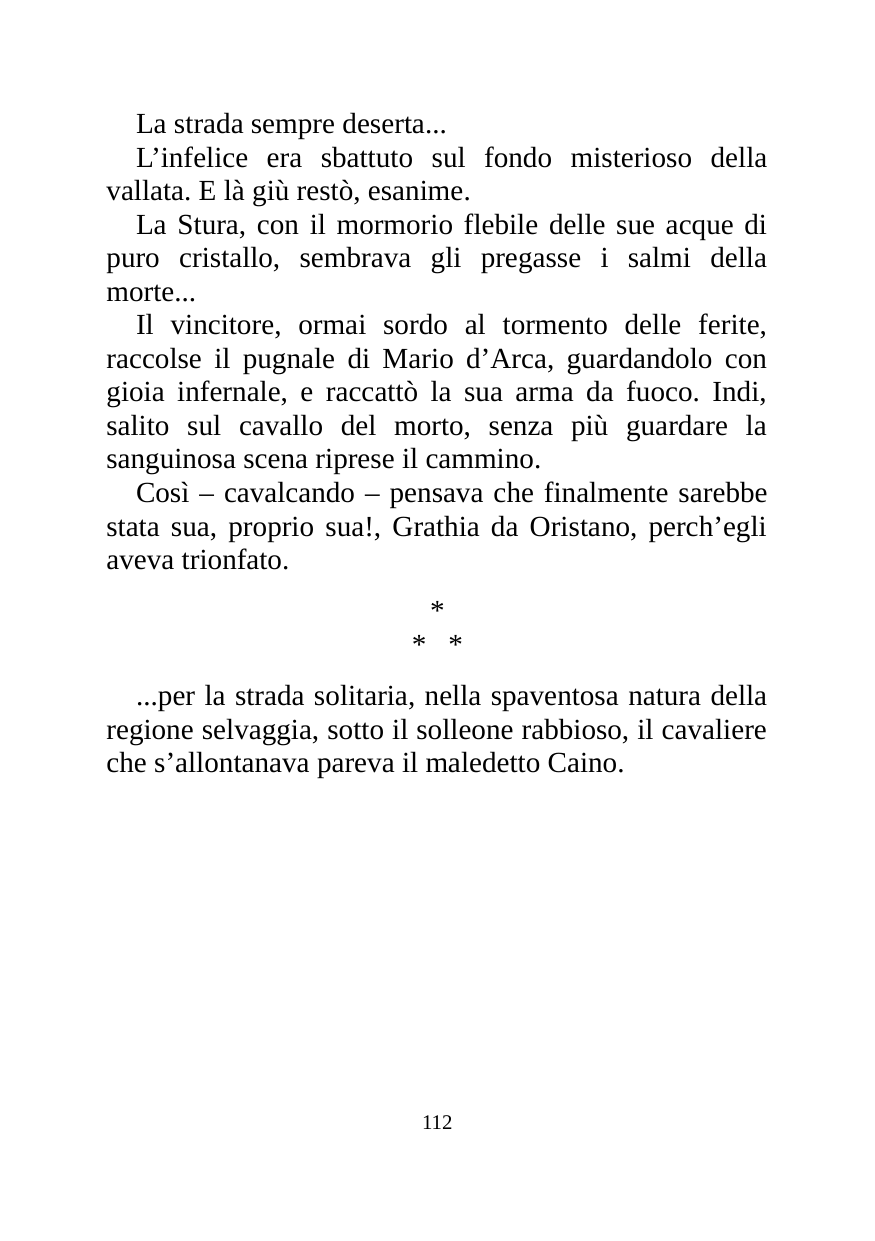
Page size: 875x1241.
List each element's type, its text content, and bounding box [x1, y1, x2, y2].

text La Stura, con il mormorio flebile delle sue acque di puro cristallo, sembrava gli pregasse i salmi della morte... [106, 207, 768, 307]
text La strada sempre deserta... [106, 106, 768, 140]
text Così – cavalcando – pensava che finalmente sarebbe stata sua, proprio sua!, Grathia da Oristano, perch’egli aveva trionfato. [106, 475, 768, 576]
text * * * [106, 593, 768, 661]
text ...per la strada solitaria, nella spaventosa natura della regione selvaggia, sotto il solleone rabbioso, il cavaliere che s’allontanava pareva il maledetto Caino. [106, 678, 768, 779]
text L’infelice era sbattuto sul fondo misterioso della vallata. E là giù restò, esanime. [106, 140, 768, 207]
text Il vincitore, ormai sordo al tormento delle ferite, raccolse il pugnale di Mario d’Arca, guardandolo con gioia infernale, e raccattò la sua arma da fuoco. Indi, salito sul cavallo del morto, senza più guardare la sanguinosa scena riprese il cammino. [106, 307, 768, 475]
